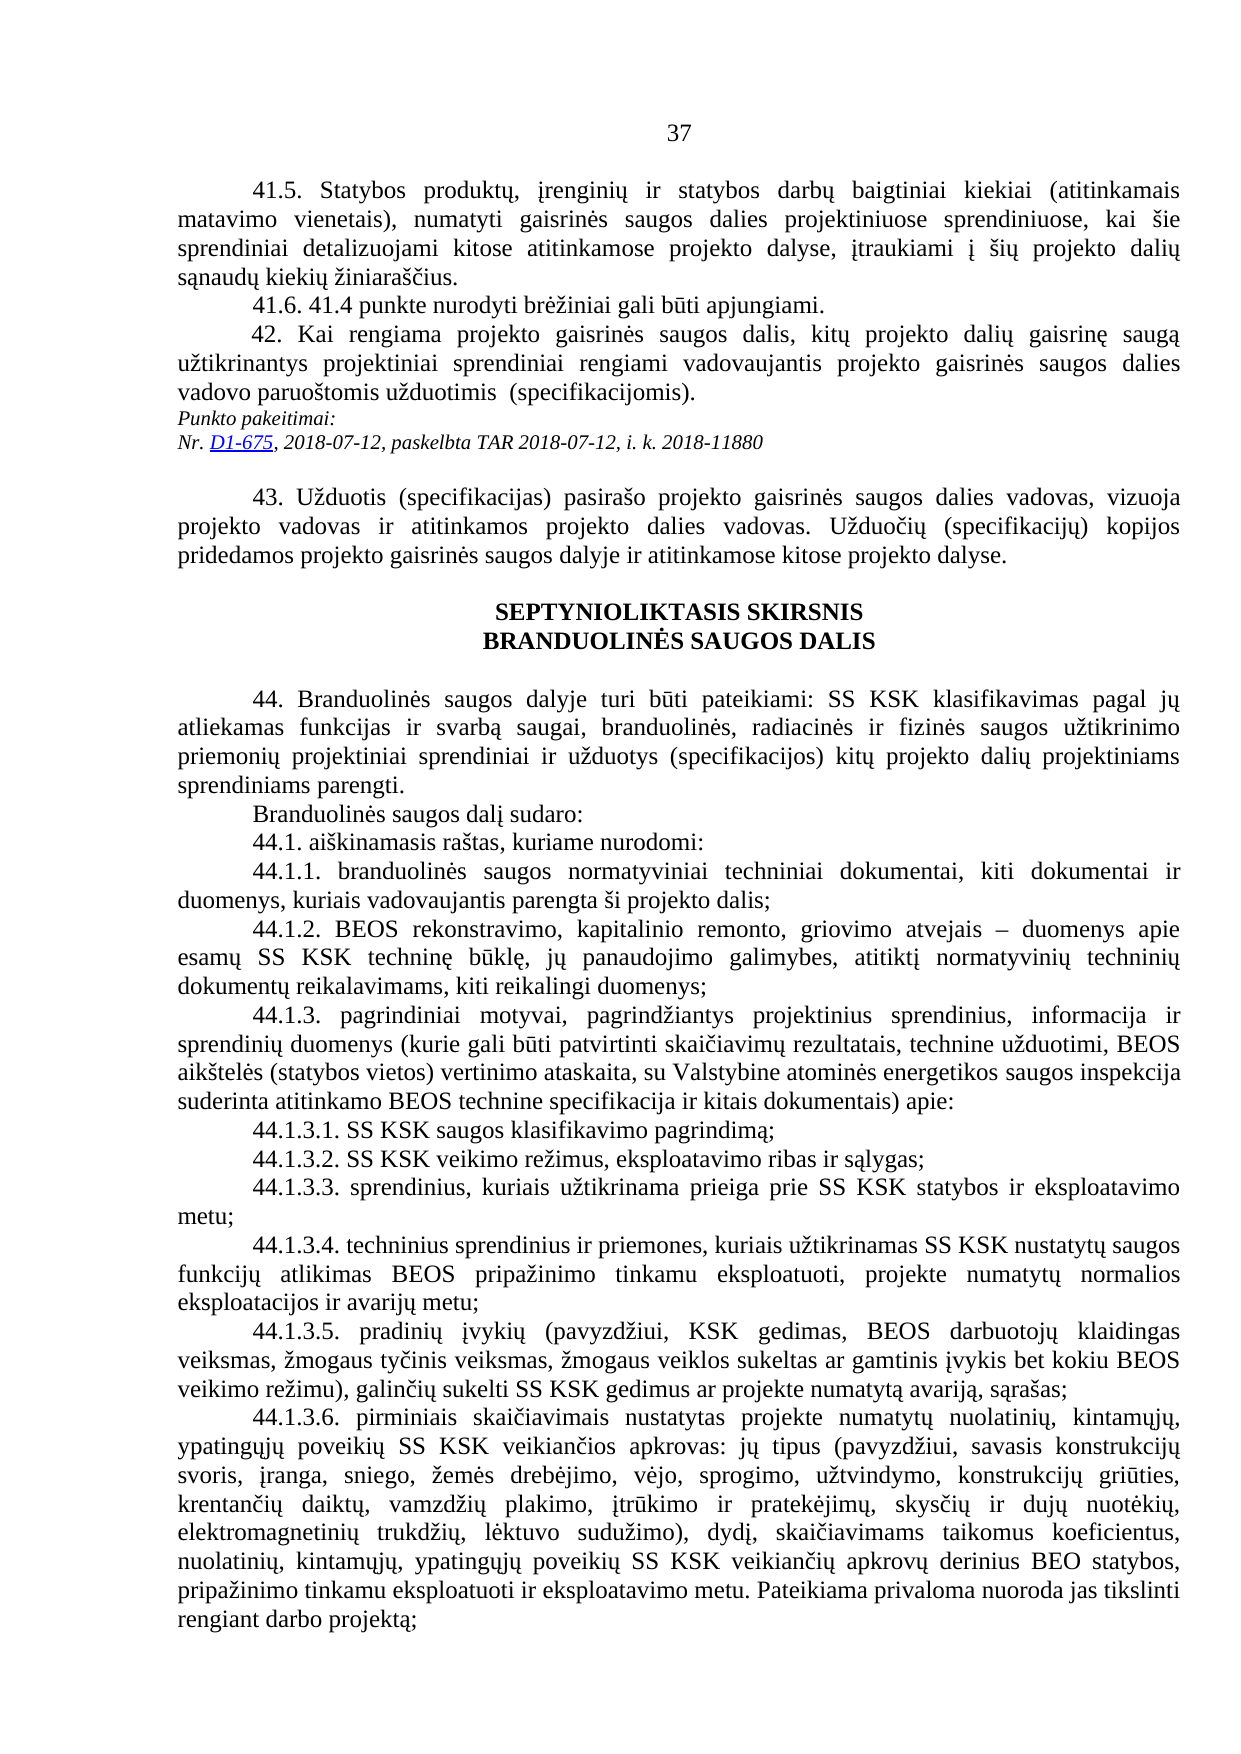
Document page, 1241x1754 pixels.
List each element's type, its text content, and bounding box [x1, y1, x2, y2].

text BRANDUOLINĖS SAUGOS DALIS [177, 626, 1181, 655]
text 44.1. aiškinamasis raštas, kuriame nurodomi: [177, 827, 1181, 856]
text 44.1.1. branduolinės saugos normatyviniai techniniai dokumentai, kiti dokumentai ir duomenys, kuriais vadovaujantis parengta ši projekto dalis; [177, 856, 1181, 914]
text 44.1.3. pagrindiniai motyvai, pagrindžiantys projektinius sprendinius, informacija ir sprendinių duomenys (kurie gali būti patvirtinti skaičiavimų rezultatais, technine užduotimi, BEOS aikštelės (statybos vietos) vertinimo ataskaita, su Valstybine atominės energetikos saugos inspekcija suderinta atitinkamo BEOS technine specifikacija ir kitais dokumentais) apie: [177, 1000, 1181, 1115]
text 44.1.3.5. pradinių įvykių (pavyzdžiui, KSK gedimas, BEOS darbuotojų klaidingas veiksmas, žmogaus tyčinis veiksmas, žmogaus veiklos sukeltas ar gamtinis įvykis bet kokiu BEOS veikimo režimu), galinčių sukelti SS KSK gedimus ar projekte numatytą avariją, sąrašas; [177, 1316, 1181, 1402]
text Nr. D1-675, 2018-07-12, paskelbta TAR 2018-07-12, i. k. 2018-11880 [177, 430, 1181, 454]
text 44.1.3.3. sprendinius, kuriais užtikrinama prieiga prie SS KSK statybos ir eksploatavimo metu; [177, 1172, 1181, 1230]
text 44.1.3.6. pirminiais skaičiavimais nustatytas projekte numatytų nuolatinių, kintamųjų, ypatingųjų poveikių SS KSK veikiančios apkrovas: jų tipus (pavyzdžiui, savasis konstrukcijų svoris, įranga, sniego, žemės drebėjimo, vėjo, sprogimo, užtvindymo, konstrukcijų griūties, krentančių daiktų, vamzdžių plakimo, įtrūkimo ir pratekėjimų, skysčių ir dujų nuotėkių, elektromagnetinių trukdžių, lėktuvo sudužimo), dydį, skaičiavimams taikomus koeficientus, nuolatinių, kintamųjų, ypatingųjų poveikių SS KSK veikiančių apkrovų derinius BEO statybos, pripažinimo tinkamu eksploatuoti ir eksploatavimo metu. Pateikiama privaloma nuoroda jas tikslinti rengiant darbo projektą; [177, 1402, 1181, 1632]
text 44.1.3.1. SS KSK saugos klasifikavimo pagrindimą; [177, 1115, 1181, 1144]
text 41.6. 41.4 punkte nurodyti brėžiniai gali būti apjungiami. [177, 291, 1181, 319]
text Branduolinės saugos dalį sudaro: [177, 799, 1181, 827]
text SEPTYNIOLIKTASIS SKIRSNIS [177, 597, 1181, 626]
text 44.1.2. BEOS rekonstravimo, kapitalinio remonto, griovimo atvejais – duomenys apie esamų SS KSK techninę būklę, jų panaudojimo galimybes, atitiktį normatyvinių techninių dokumentų reikalavimams, kiti reikalingi duomenys; [177, 914, 1181, 1000]
text 42. Kai rengiama projekto gaisrinės saugos dalis, kitų projekto dalių gaisrinę saugą užtikrinantys projektiniai sprendiniai rengiami vadovaujantis projekto gaisrinės saugos dalies vadovo paruoštomis užduotimis (specifikacijomis). [177, 319, 1181, 406]
text 44.1.3.4. techninius sprendinius ir priemones, kuriais užtikrinamas SS KSK nustatytų saugos funkcijų atlikimas BEOS pripažinimo tinkamu eksploatuoti, projekte numatytų normalios eksploatacijos ir avarijų metu; [177, 1230, 1181, 1316]
text 41.5. Statybos produktų, įrenginių ir statybos darbų baigtiniai kiekiai (atitinkamais matavimo vienetais), numatyti gaisrinės saugos dalies projektiniuose sprendiniuose, kai šie sprendiniai detalizuojami kitose atitinkamose projekto dalyse, įtraukiami į šių projekto dalių sąnaudų kiekių žiniaraščius. [177, 176, 1181, 291]
text 43. Užduotis (specifikacijas) pasirašo projekto gaisrinės saugos dalies vadovas, vizuoja projekto vadovas ir atitinkamos projekto dalies vadovas. Užduočių (specifikacijų) kopijos pridedamos projekto gaisrinės saugos dalyje ir atitinkamose kitose projekto dalyse. [177, 482, 1181, 569]
text Punkto pakeitimai: [177, 406, 1181, 430]
text 44. Branduolinės saugos dalyje turi būti pateikiami: SS KSK klasifikavimas pagal jų atliekamas funkcijas ir svarbą saugai, branduolinės, radiacinės ir fizinės saugos užtikrinimo priemonių projektiniai sprendiniai ir užduotys (specifikacijos) kitų projekto dalių projektiniams sprendiniams parengti. [177, 684, 1181, 799]
text 44.1.3.2. SS KSK veikimo režimus, eksploatavimo ribas ir sąlygas; [177, 1144, 1181, 1172]
